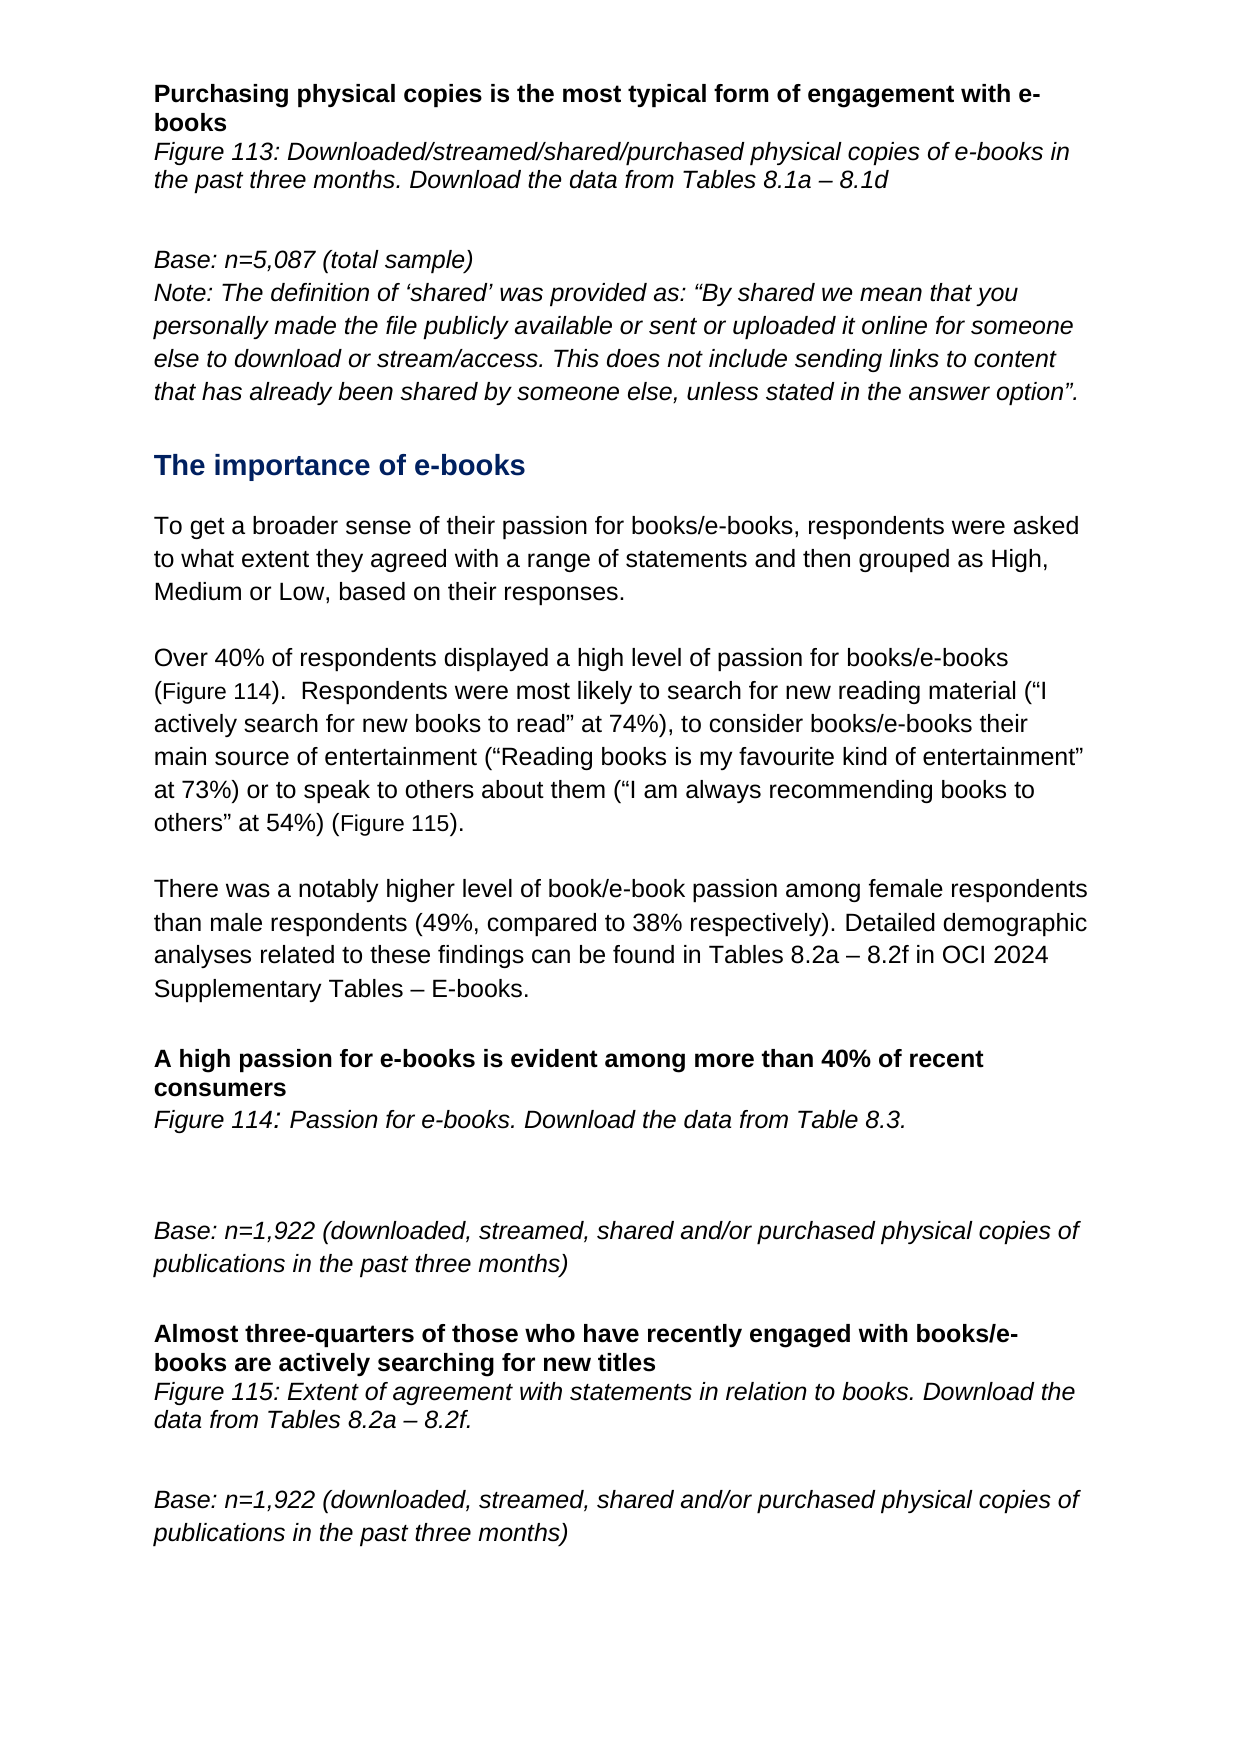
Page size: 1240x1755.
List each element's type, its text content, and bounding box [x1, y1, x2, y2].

text Base: n=1,922 (downloaded, streamed, shared and/or purchased physical copies of publications in the past three months) [153, 1216, 1089, 1278]
text Figure 113: Downloaded/streamed/shared/purchased physical copies of e-books in the past three months. Download the data from Tables 8.1a – 8.1d [153, 137, 1089, 194]
text Figure 115: Extent of agreement with statements in relation to books. Download the data from Tables 8.2a – 8.2f. [153, 1377, 1089, 1434]
text Figure 114: Passion for e-books. Download the data from Table 8.3. [153, 1101, 1089, 1135]
text To get a broader sense of their passion for books/e-books, respondents were asked to what extent they agreed with a range of statements and then grouped as High, Medium or Low, based on their responses. [153, 511, 1089, 606]
text Note: The definition of ‘shared’ was provided as: “By shared we mean that you personally made the file publicly available or sent or uploaded it online for someone else to download or stream/access. This does not include sending links to content that has already been shared by someone else, unless stated in the answer option”. [153, 278, 1089, 406]
text Over 40% of respondents displayed a high level of passion for books/e-books (Figure 114). Respondents were most likely to search for new reading material (“I actively search for new books to read” at 74%), to consider books/e-books their main source of entertainment (“Reading books is my favourite kind of entertainment” at 73%) or to speak to others about them (“I am always recommending books to others” at 54%) (Figure 115). [153, 643, 1089, 837]
subtitle A high passion for e-books is evident among more than 40% of recent consumers [153, 1044, 1089, 1101]
text Base: n=5,087 (total sample) [153, 245, 1089, 274]
text There was a notably higher level of book/e-book passion among female respondents than male respondents (49%, compared to 38% respectively). Detailed demographic analyses related to these findings can be found in Tables 8.2a – 8.2f in OCI 2024 Supplementary Tables – E-books. [153, 874, 1089, 1002]
text Base: n=1,922 (downloaded, streamed, shared and/or purchased physical copies of publications in the past three months) [153, 1485, 1089, 1547]
subtitle Almost three-quarters of those who have recently engaged with books/e-books are actively searching for new titles [153, 1319, 1089, 1377]
subtitle The importance of e-books [153, 447, 1089, 481]
subtitle Purchasing physical copies is the most typical form of engagement with e-books [153, 79, 1089, 137]
